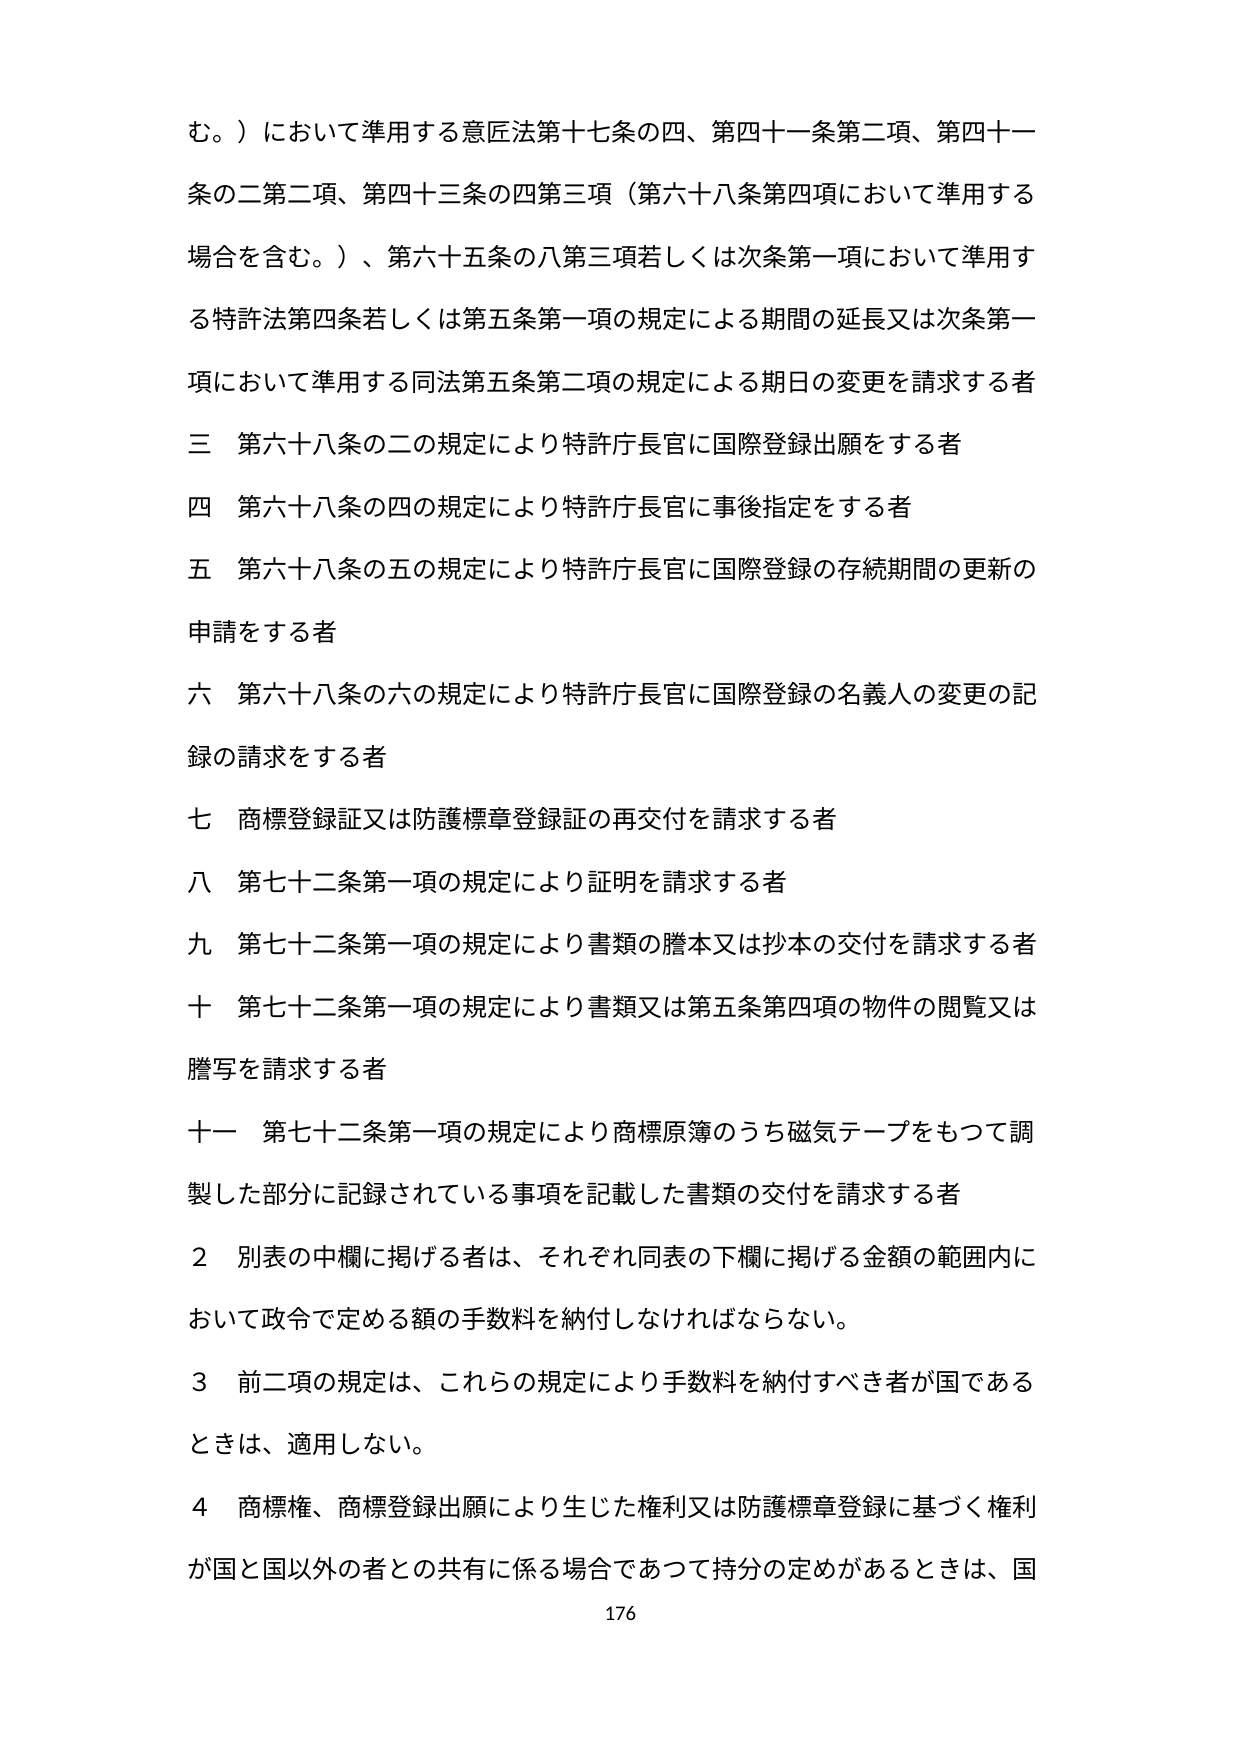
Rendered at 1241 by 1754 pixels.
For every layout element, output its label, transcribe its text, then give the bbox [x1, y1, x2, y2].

text 七 商標登録証又は防護標章登録証の再交付を請求する者 [187, 776, 1053, 839]
text 十 第七十二条第一項の規定により書類又は第五条第四項の物件の閲覧又は謄写を請求する者 [187, 964, 1053, 1089]
text ３ 前二項の規定は、これらの規定により手数料を納付すべき者が国であるときは、適用しない。 [187, 1339, 1053, 1464]
text 五 第六十八条の五の規定により特許庁長官に国際登録の存続期間の更新の申請をする者 [187, 526, 1053, 651]
text 九 第七十二条第一項の規定により書類の謄本又は抄本の交付を請求する者 [187, 901, 1053, 964]
text 六 第六十八条の六の規定により特許庁長官に国際登録の名義人の変更の記録の請求をする者 [187, 651, 1053, 776]
text 十一 第七十二条第一項の規定により商標原簿のうち磁気テープをもつて調製した部分に記録されている事項を記載した書類の交付を請求する者 [187, 1089, 1053, 1214]
text 四 第六十八条の四の規定により特許庁長官に事後指定をする者 [187, 464, 1053, 526]
text 八 第七十二条第一項の規定により証明を請求する者 [187, 839, 1053, 901]
text ２ 別表の中欄に掲げる者は、それぞれ同表の下欄に掲げる金額の範囲内において政令で定める額の手数料を納付しなければならない。 [187, 1214, 1053, 1339]
text む。）において準用する意匠法第十七条の四、第四十一条第二項、第四十一条の二第二項、第四十三条の四第三項（第六十八条第四項において準用する場合を含む。）、第六十五条の八第三項若しくは次条第一項において準用する特許法第四条若しくは第五条第一項の規定による期間の延長又は次条第一項において準用する同法第五条第二項の規定による期日の変更を請求する者 [187, 89, 1053, 401]
text ４ 商標権、商標登録出願により生じた権利又は防護標章登録に基づく権利が国と国以外の者との共有に係る場合であつて持分の定めがあるときは、国 [187, 1464, 1053, 1589]
text 三 第六十八条の二の規定により特許庁長官に国際登録出願をする者 [187, 401, 1053, 464]
